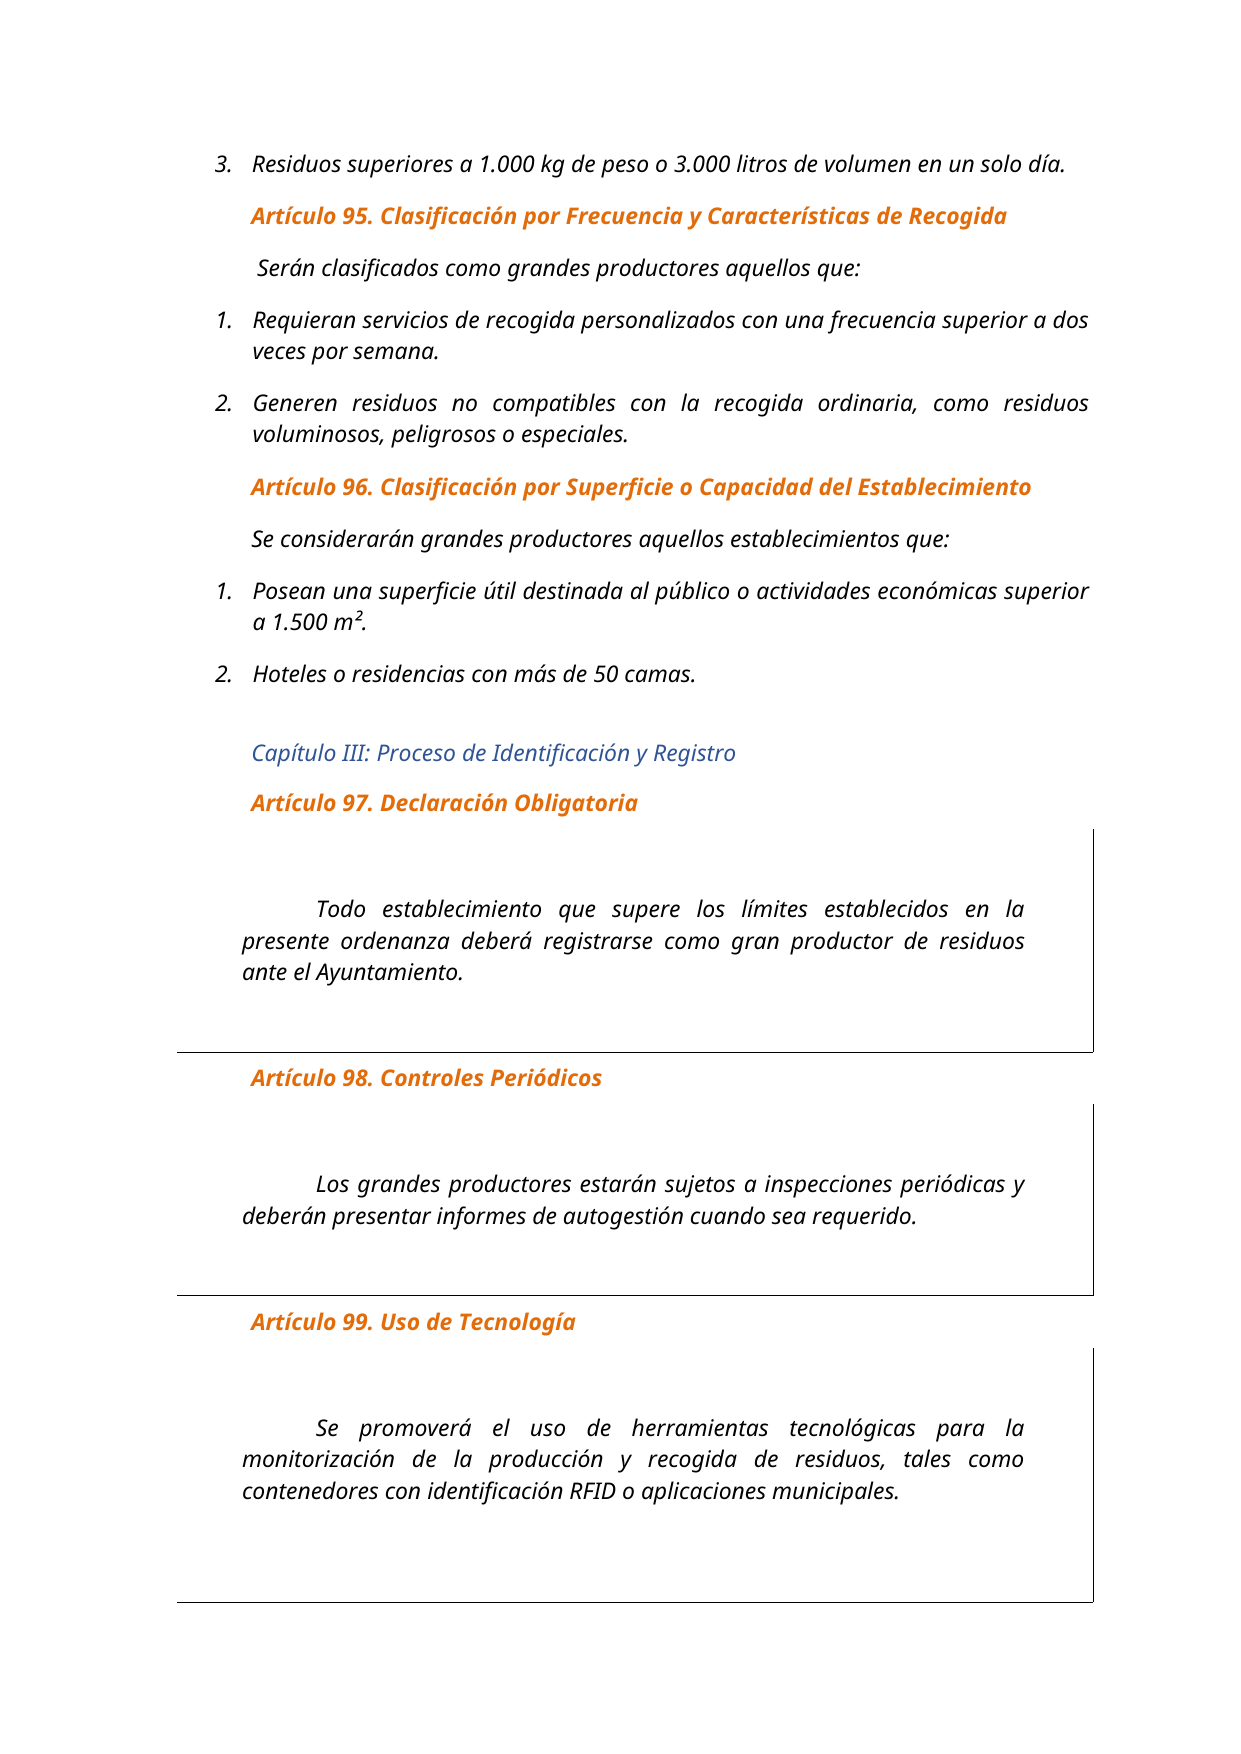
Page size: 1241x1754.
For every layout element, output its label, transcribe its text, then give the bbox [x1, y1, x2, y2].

text Artículo 97. Declaración Obligatoria [177, 787, 1093, 818]
list Requieran servicios de recogida personalizados con una frecuencia superior a dos veces por semana. [215, 304, 1093, 366]
list Generen residuos no compatibles con la recogida ordinaria, como residuos voluminosos, peligrosos o especiales. [215, 387, 1093, 450]
text Los grandes productores estarán sujetos a inspecciones periódicas y deberán presentar informes de autogestión cuando sea requerido. [177, 1104, 1093, 1295]
text Se considerarán grandes productores aquellos establecimientos que: [177, 523, 1093, 554]
text Artículo 98. Controles Periódicos [177, 1062, 1093, 1093]
text Artículo 95. Clasificación por Frecuencia y Características de Recogida [177, 200, 1093, 231]
text Serán clasificados como grandes productores aquellos que: [177, 252, 1093, 283]
list Posean una superficie útil destinada al público o actividades económicas superior a 1.500 m². [215, 575, 1093, 637]
text Artículo 99. Uso de Tecnología [177, 1306, 1093, 1337]
list Hoteles o residencias con más de 50 camas. [215, 658, 1093, 689]
text Se promoverá el uso de herramientas tecnológicas para la monitorización de la producción y recogida de residuos, tales como contenedores con identificación RFID o aplicaciones municipales. [177, 1348, 1093, 1506]
text Todo establecimiento que supere los límites establecidos en la presente ordenanza deberá registrarse como gran productor de residuos ante el Ayuntamiento. [177, 829, 1093, 1052]
text Artículo 96. Clasificación por Superficie o Capacidad del Establecimiento [177, 471, 1093, 502]
list Residuos superiores a 1.000 kg de peso o 3.000 litros de volumen en un solo día. [214, 148, 1093, 179]
subtitle Capítulo III: Proceso de Identificación y Registro [177, 737, 1093, 768]
